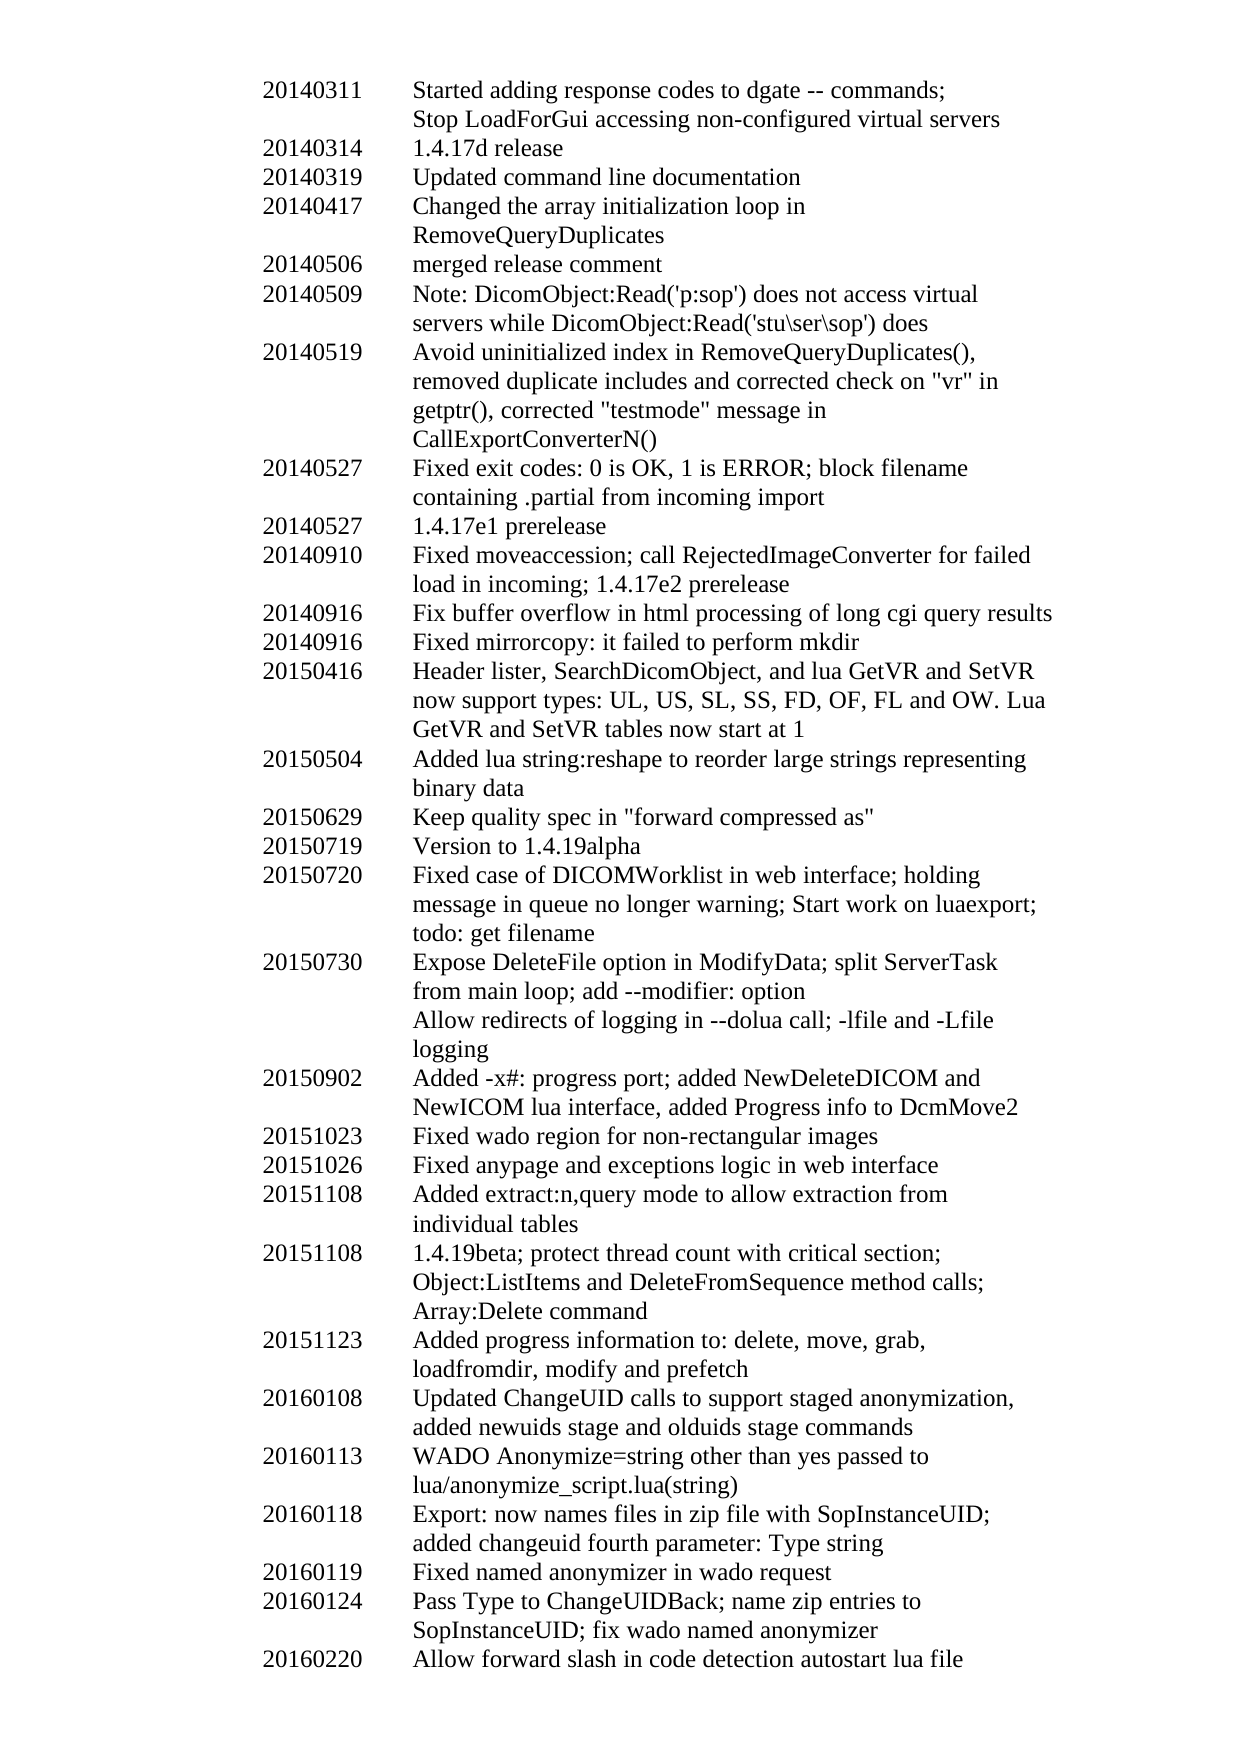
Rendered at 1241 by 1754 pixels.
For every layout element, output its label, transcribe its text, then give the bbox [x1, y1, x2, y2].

text 20151108 1.4.19beta; protect thread count with critical section; [262, 1237, 1053, 1267]
text 20140910 Fixed moveaccession; call RejectedImageConverter for failed load in incoming; 1.4.17e2 prerelease [262, 540, 1053, 598]
text 20150902 Added -x#: progress port; added NewDeleteDICOM and NewICOM lua interface, added Progress info to DcmMove2 [262, 1063, 1053, 1121]
text 20160113 WADO Anonymize=string other than yes passed to lua/anonymize_script.lua(string) [262, 1441, 1053, 1499]
text 20140916 Fix buffer overflow in html processing of long cgi query results [262, 598, 1053, 627]
text 20151023 Fixed wado region for non-rectangular images [262, 1121, 1053, 1150]
text 20150416 Header lister, SearchDicomObject, and lua GetVR and SetVR now support types: UL, US, SL, SS, FD, OF, FL and OW. Lua GetVR and SetVR tables now start at 1 [262, 656, 1053, 743]
text 20140519 Avoid uninitialized index in RemoveQueryDuplicates(), removed duplicate includes and corrected check on "vr" in getptr(), corrected "testmode" message in CallExportConverterN() [262, 337, 1053, 453]
text 20140527 Fixed exit codes: 0 is OK, 1 is ERROR; block filename containing .partial from incoming import [262, 453, 1053, 511]
text 20140417 Changed the array initialization loop in RemoveQueryDuplicates [262, 191, 1053, 249]
text 20140314 1.4.17d release [262, 133, 1053, 162]
text Stop LoadForGui accessing non-configured virtual servers [262, 104, 1053, 133]
text 20150720 Fixed case of DICOMWorklist in web interface; holding message in queue no longer warning; Start work on luaexport; todo: get filename [262, 860, 1053, 947]
text 20150504 Added lua string:reshape to reorder large strings representing binary data [262, 743, 1053, 802]
text 20140319 Updated command line documentation [262, 162, 1053, 191]
text 20140506 merged release comment [262, 249, 1053, 278]
text 20140509 Note: DicomObject:Read('p:sop') does not access virtual servers while DicomObject:Read('stu\ser\sop') does [262, 278, 1053, 337]
text 20140916 Fixed mirrorcopy: it failed to perform mkdir [262, 627, 1053, 656]
text 20160108 Updated ChangeUID calls to support staged anonymization, added newuids stage and olduids stage commands [262, 1383, 1053, 1441]
text 20160220 Allow forward slash in code detection autostart lua file [262, 1644, 1053, 1673]
text 20150719 Version to 1.4.19alpha [262, 831, 1053, 860]
text 20151026 Fixed anypage and exceptions logic in web interface [262, 1150, 1053, 1179]
text Allow redirects of logging in --dolua call; -lfile and -Lfile logging [262, 1005, 1053, 1063]
text 20160118 Export: now names files in zip file with SopInstanceUID; added changeuid fourth parameter: Type string [262, 1499, 1053, 1557]
text 20140311 Started adding response codes to dgate -- commands; [262, 75, 1053, 104]
text Object:ListItems and DeleteFromSequence method calls; Array:Delete command [262, 1267, 1053, 1325]
text 20160124 Pass Type to ChangeUIDBack; name zip entries to SopInstanceUID; fix wado named anonymizer [262, 1586, 1053, 1644]
text 20151108 Added extract:n,query mode to allow extraction from individual tables [262, 1179, 1053, 1237]
text 20160119 Fixed named anonymizer in wado request [262, 1557, 1053, 1586]
text 20150629 Keep quality spec in "forward compressed as" [262, 802, 1053, 831]
text 20151123 Added progress information to: delete, move, grab, loadfromdir, modify and prefetch [262, 1325, 1053, 1383]
text 20150730 Expose DeleteFile option in ModifyData; split ServerTask from main loop; add --modifier: option [262, 947, 1053, 1005]
text 20140527 1.4.17e1 prerelease [262, 511, 1053, 540]
